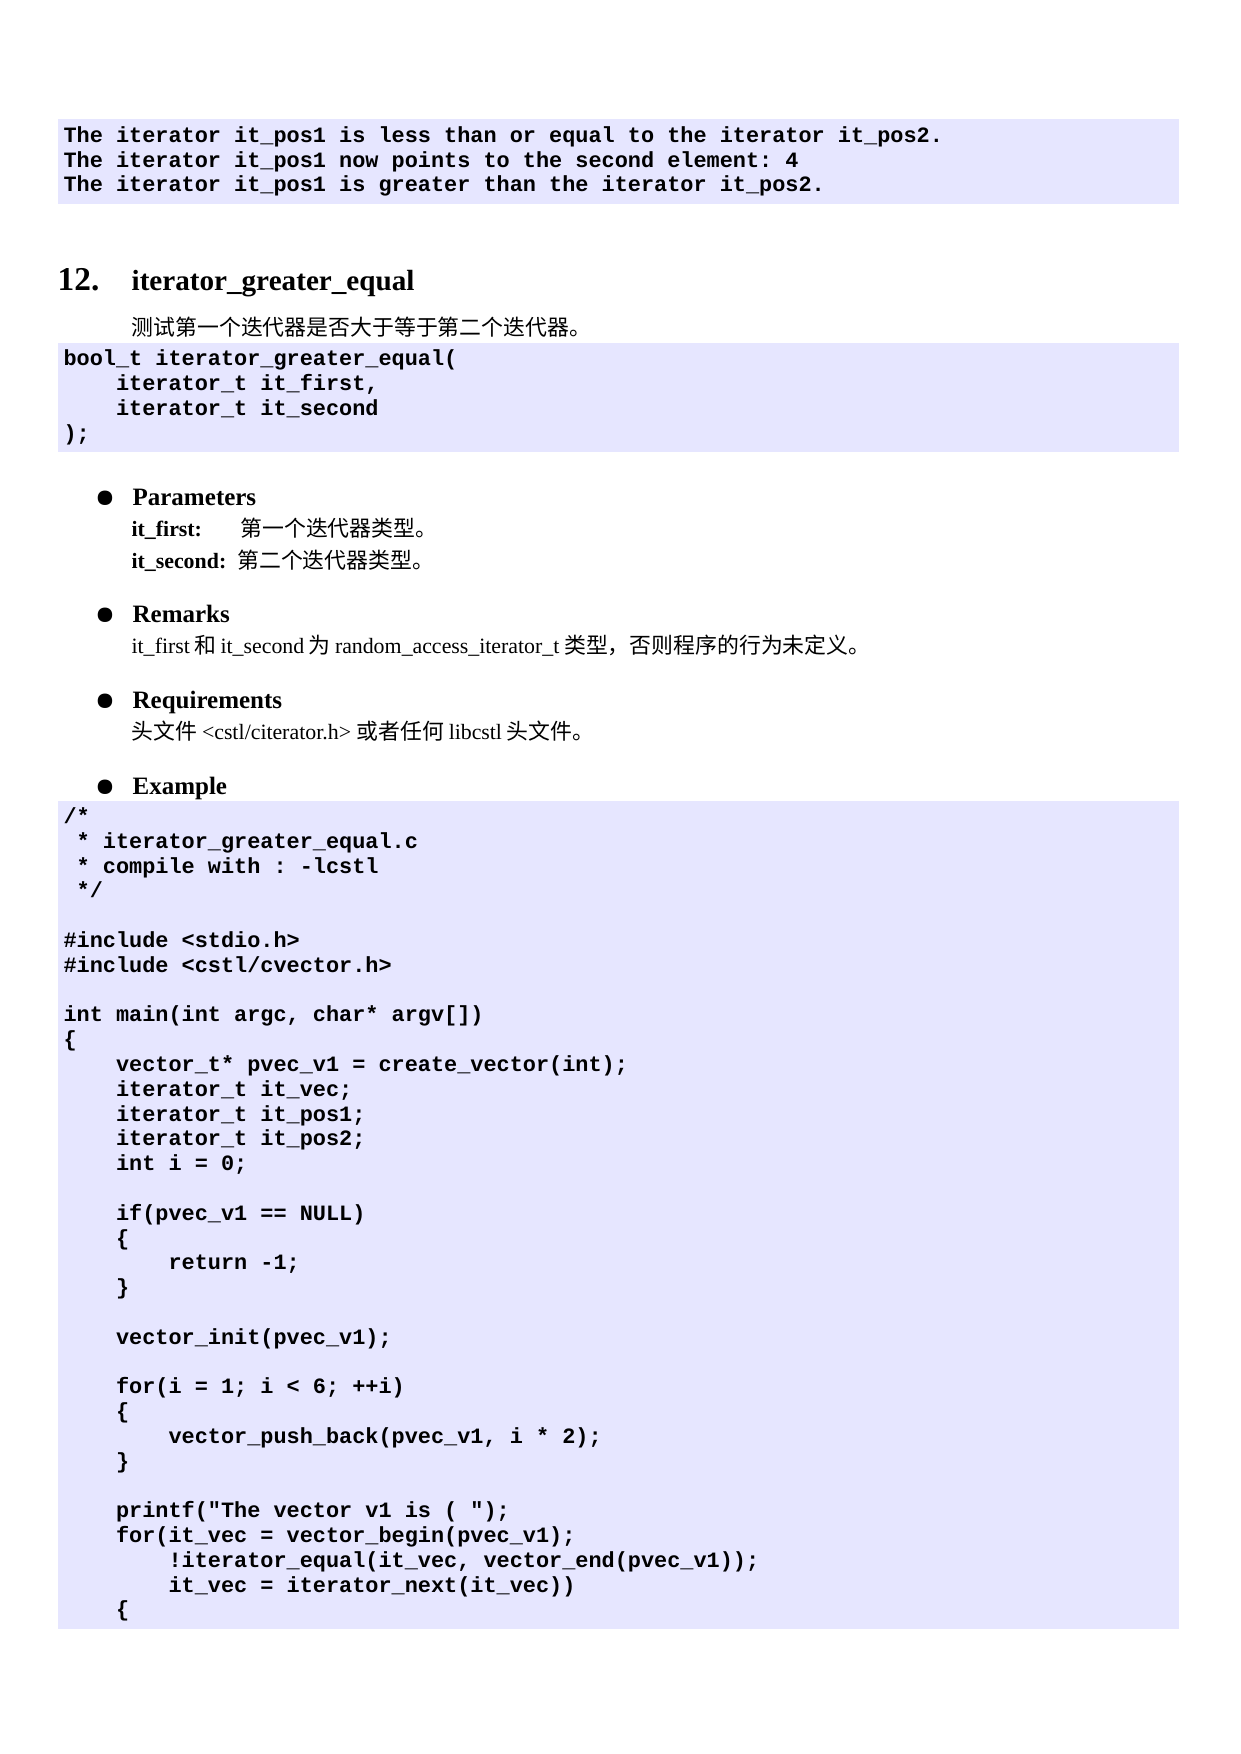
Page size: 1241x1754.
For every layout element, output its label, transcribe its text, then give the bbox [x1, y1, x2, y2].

table_header /* * iterator_greater_equal.c * compile with : -lcstl */ #include <stdio.h> #include <cstl/cvector.h> int main(int argc, char* argv[]) { vector_t* pvec_v1 = create_vector(int); iterator_t it_vec; iterator_t it_pos1; iterator_t it_pos2; int i = 0; if(pvec_v1 == NULL) { return -1; } vector_init(pvec_v1); for(i = 1; i < 6; ++i) { vector_push_back(pvec_v1, i * 2); } printf("The vector v1 is ( "); for(it_vec = vector_begin(pvec_v1); !iterator_equal(it_vec, vector_end(pvec_v1)); it_vec = iterator_next(it_vec)) { [58, 801, 1179, 1629]
text 测试第一个迭代器是否大于等于第二个迭代器。 [57, 310, 1179, 342]
text it_first和it_second为random_access_iterator_t类型，否则程序的行为未定义。 [57, 628, 1179, 660]
list Remarks [95, 599, 1179, 628]
table_header The iterator it_pos1 is less than or equal to the iterator it_pos2. The iterator it_pos1 now points to the second element: 4 The iterator it_pos1 is greater than the iterator it_pos2. [58, 119, 1179, 204]
list Parameters [95, 482, 1179, 511]
list Requirements [95, 685, 1179, 714]
subtitle iterator_greater_equal [57, 259, 1179, 297]
text it_second: 第二个迭代器类型。 [57, 543, 1179, 574]
text it_first: 第一个迭代器类型。 [57, 511, 1179, 543]
list Example [95, 771, 1179, 799]
table_header bool_t iterator_greater_equal( iterator_t it_first, iterator_t it_second ); [58, 343, 1179, 452]
text 头文件 <cstl/citerator.h> 或者任何libcstl头文件。 [57, 714, 1179, 746]
